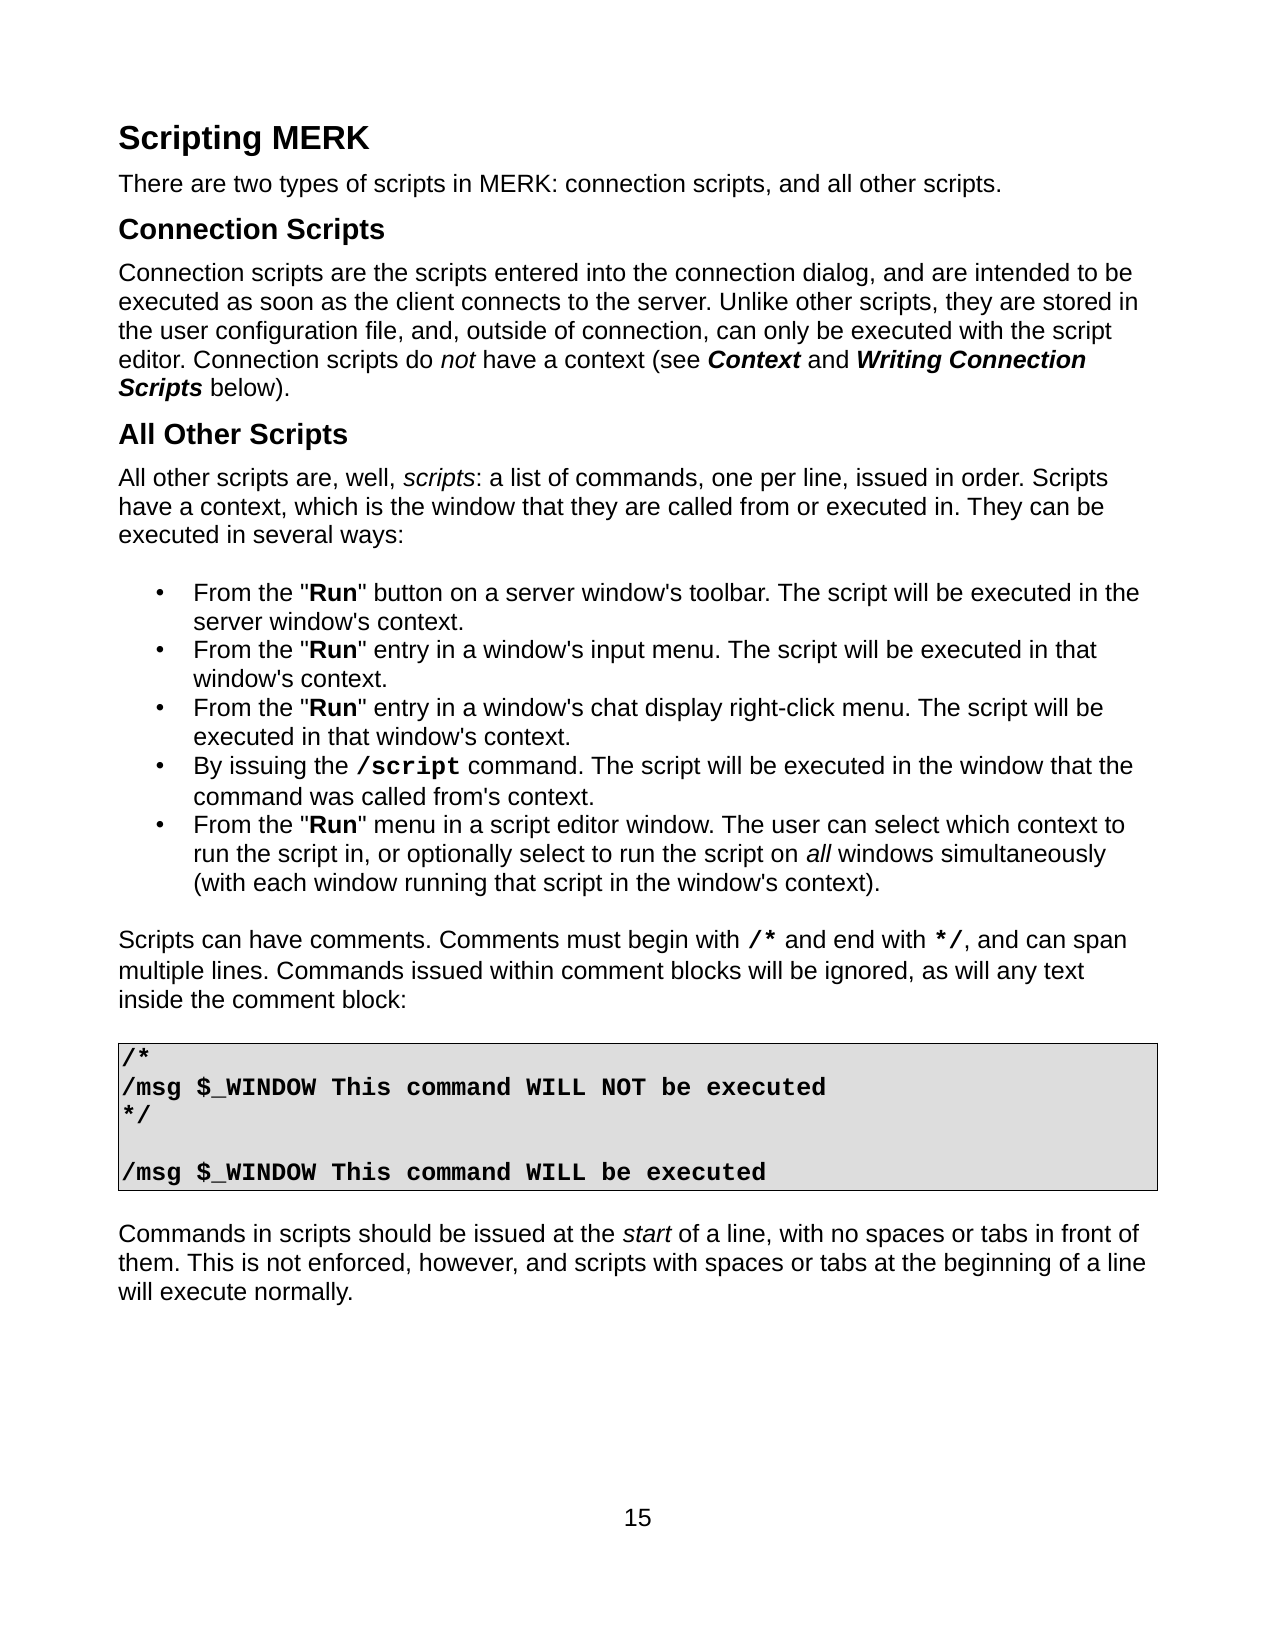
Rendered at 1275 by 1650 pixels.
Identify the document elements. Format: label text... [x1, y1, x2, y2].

list From the "Run" entry in a window's input menu. The script will be executed in that window's context. [156, 635, 1157, 693]
table_header /* /msg $_WINDOW This command WILL NOT be executed */ /msg $_WINDOW This command WILL be executed [119, 1044, 1157, 1190]
list From the "Run" menu in a script editor window. The user can select which context to run the script in, or optionally select to run the script on all windows simultaneously (with each window running that script in the window's context). [156, 810, 1157, 897]
subtitle Connection Scripts [118, 212, 1157, 246]
list From the "Run" button on a server window's toolbar. The script will be executed in the server window's context. [156, 578, 1157, 635]
list From the "Run" entry in a window's chat display right-click menu. The script will be executed in that window's context. [156, 693, 1157, 751]
text Scripts can have comments. Comments must begin with /* and end with */, and can span multiple lines. Commands issued within comment blocks will be ignored, as will any text inside the comment block: [118, 925, 1157, 1014]
subtitle Scripting MERK [118, 118, 1157, 157]
list By issuing the /script command. The script will be executed in the window that the command was called from's context. [156, 751, 1157, 810]
text Commands in scripts should be issued at the start of a line, with no spaces or tabs in front of them. This is not enforced, however, and scripts with spaces or tabs at the beginning of a line will execute normally. [118, 1219, 1157, 1306]
text Connection scripts are the scripts entered into the connection dialog, and are intended to be executed as soon as the client connects to the server. Unlike other scripts, they are stored in the user configuration file, and, outside of connection, can only be executed with the script editor. Connection scripts do not have a context (see Context and Writing Connection Scripts below). [118, 258, 1157, 402]
text There are two types of scripts in MERK: connection scripts, and all other scripts. [118, 169, 1157, 198]
text All other scripts are, well, scripts: a list of commands, one per line, issued in order. Scripts have a context, which is the window that they are called from or executed in. They can be executed in several ways: [118, 463, 1157, 549]
subtitle All Other Scripts [118, 417, 1157, 450]
